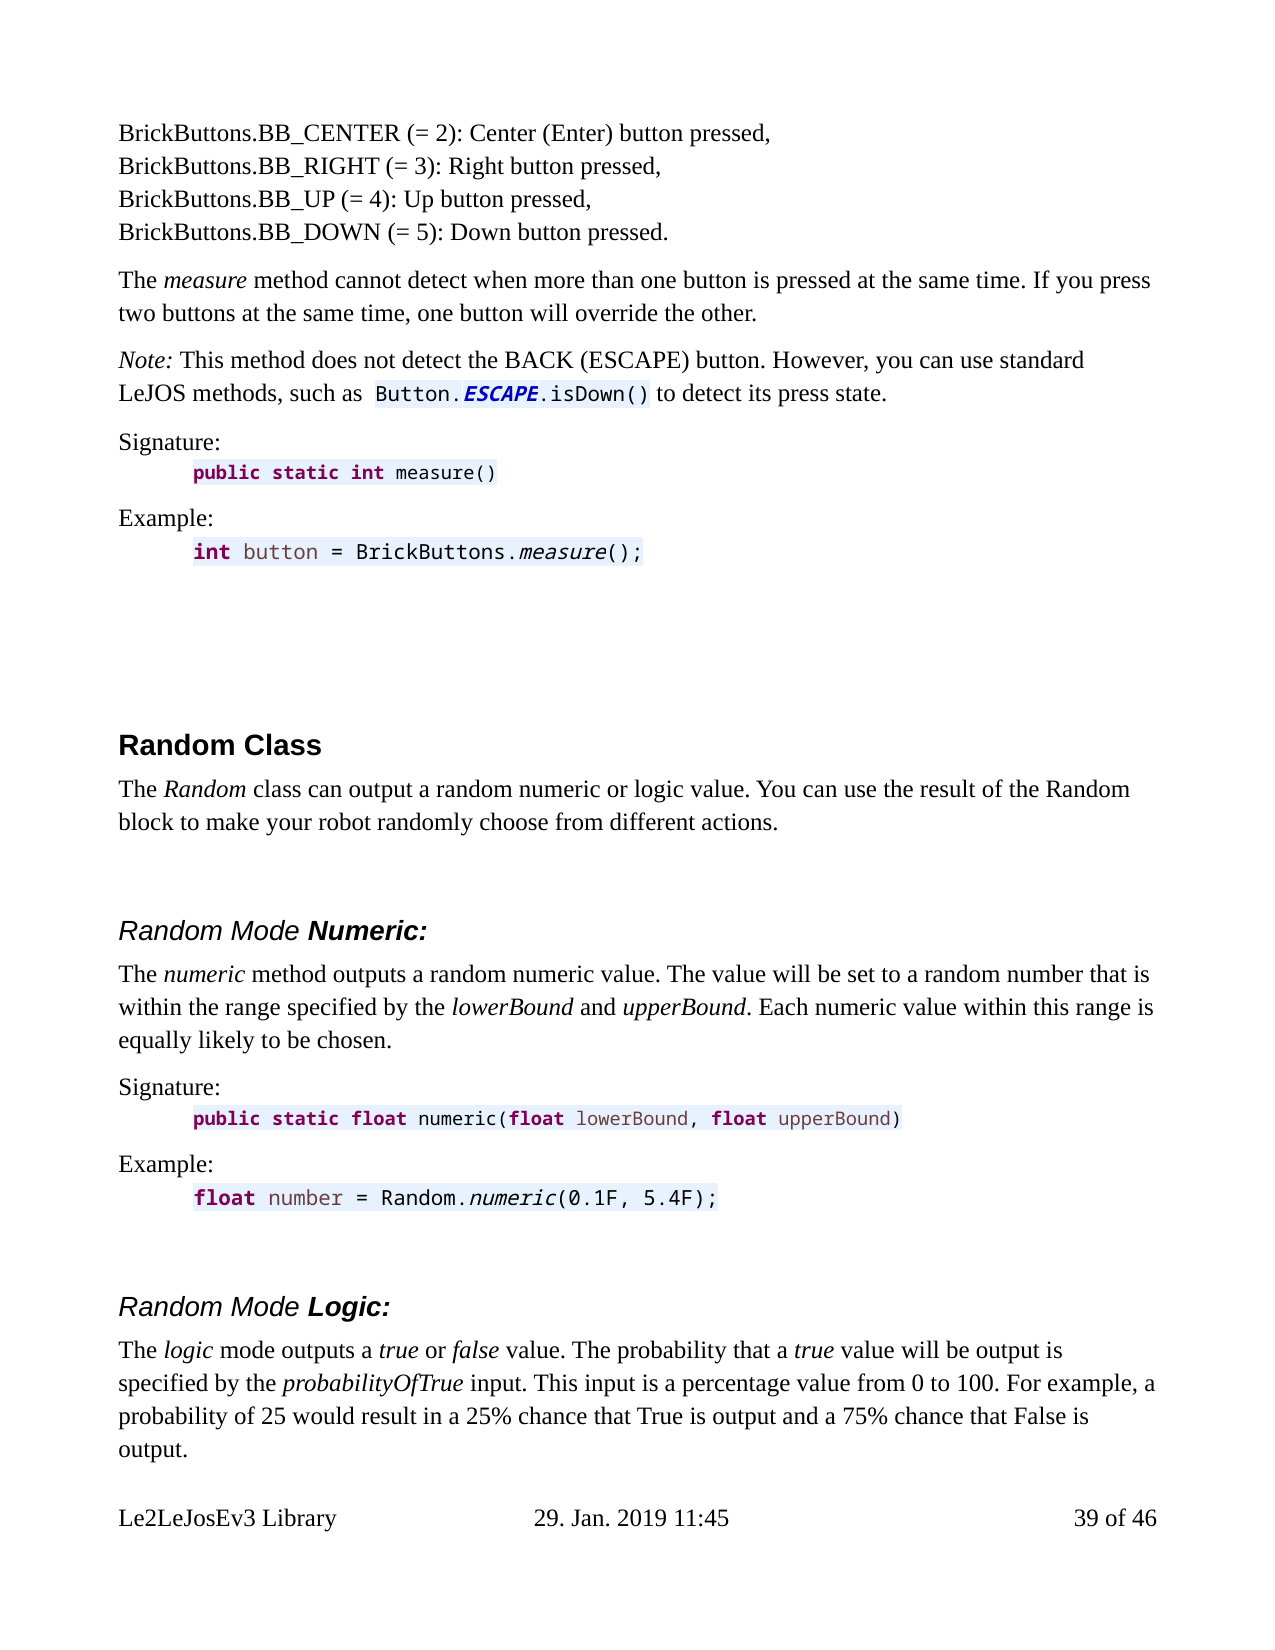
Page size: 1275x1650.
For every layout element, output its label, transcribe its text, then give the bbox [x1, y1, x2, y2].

text Example: int button = BrickButtons.measure(); [118, 503, 1157, 599]
subtitle Random Class [118, 727, 1157, 761]
text Example: float number = Random.numeric(0.1F, 5.4F); [118, 1149, 1157, 1211]
text The numeric method outputs a random numeric value. The value will be set to a random number that is within the range specified by the lowerBound and upperBound. Each numeric value within this range is equally likely to be chosen. [118, 959, 1157, 1053]
text The logic mode outputs a true or false value. The probability that a true value will be output is specified by the probabilityOfTrue input. This input is a percentage value from 0 to 100. For example, a probability of 25 would result in a 25% chance that True is output and a 75% chance that False is output. [118, 1335, 1157, 1462]
subtitle Random Mode Logic: [118, 1290, 1157, 1322]
text The Random class can output a random numeric or logic value. You can use the result of the Random block to make your robot randomly choose from different actions. [118, 774, 1157, 835]
text Note: This method does not detect the BACK (ESCAPE) button. However, you can use standard LeJOS methods, such as Button.ESCAPE.isDown() to detect its press state. [118, 345, 1157, 408]
text The measure method cannot detect when more than one button is pressed at the same time. If you press two buttons at the same time, one button will override the other. [118, 265, 1157, 327]
text Signature: public static int measure() [118, 427, 1157, 485]
text Signature: public static float numeric(float lowerBound, float upperBound) [118, 1072, 1157, 1130]
subtitle Random Mode Numeric: [118, 914, 1157, 946]
text BrickButtons.BB_CENTER (= 2): Center (Enter) button pressed, BrickButtons.BB_RIGHT (= 3): Right button pressed, BrickButtons.BB_UP (= 4): Up button pressed, BrickButtons.BB_DOWN (= 5): Down button pressed. [118, 118, 1157, 246]
